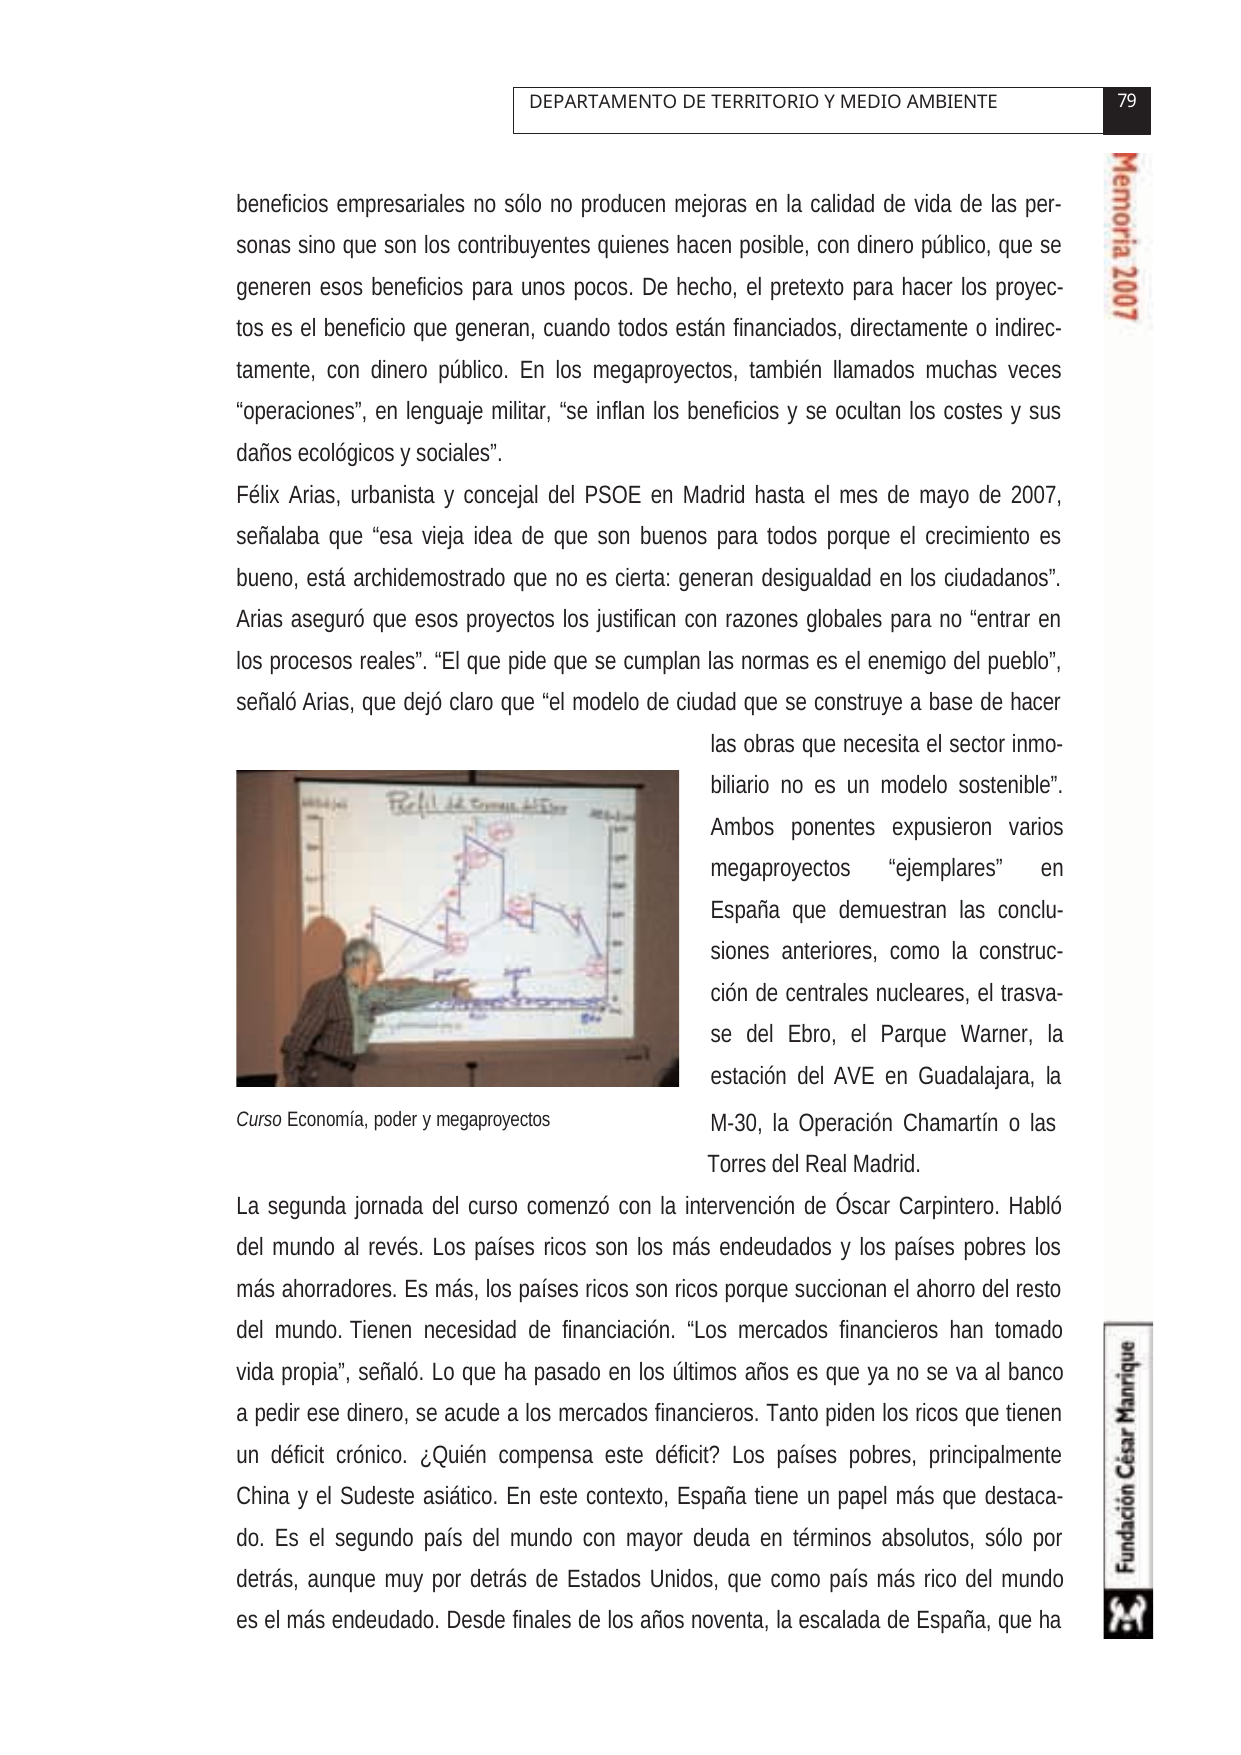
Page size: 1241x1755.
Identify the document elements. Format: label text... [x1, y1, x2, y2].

text M-30, la Operación Chamartín o las Torres del Real Madrid. [707, 1108, 1064, 1178]
text Curso Economía, poder y megaproyectos [236, 1107, 558, 1131]
text las obras que necesita el sector inmo-biliario no es un modelo sostenible”. Ambos ponentes expusieron varios megaproyectos “ejemplares” en España que demuestran las conclu-siones anteriores, como la construc-ción de centrales nucleares, el trasva-se del Ebro, el Parque Warner, la estación del AVE en Guadalajara, la [710, 729, 1064, 1089]
text Félix Arias, urbanista y concejal del PSOE en Madrid hasta el mes de mayo de 2007, señalaba que “esa vieja idea de que son buenos para todos porque el crecimiento es bueno, está archidemostrado que no es cierta: generan desigualdad en los ciudadanos”. Arias aseguró que esos proyectos los justifican con razones globales para no “entrar en los procesos reales”. “El que pide que se cumplan las normas es el enemigo del pueblo”, señaló Arias, que dejó claro que “el modelo de ciudad que se construye a base de hacer [236, 480, 1064, 716]
text beneficios empresariales no sólo no producen mejoras en la calidad de vida de las per-sonas sino que son los contribuyentes quienes hacen posible, con dinero público, que se generen esos beneficios para unos pocos. De hecho, el pretexto para hacer los proyec-tos es el beneficio que generan, cuando todos están financiados, directamente o indirec-tamente, con dinero público. En los megaproyectos, también llamados muchas veces “operaciones”, en lenguaje militar, “se inflan los beneficios y se ocultan los costes y sus daños ecológicos y sociales”. [236, 189, 1063, 466]
text La segunda jornada del curso comenzó con la intervención de Óscar Carpintero. Habló del mundo al revés. Los países ricos son los más endeudados y los países pobres los más ahorradores. Es más, los países ricos son ricos porque succionan el ahorro del resto del mundo. Tienen necesidad de financiación. “Los mercados financieros han tomado vida propia”, señaló. Lo que ha pasado en los últimos años es que ya no se va al banco a pedir ese dinero, se acude a los mercados financieros. Tanto piden los ricos que tienen un déficit crónico. ¿Quién compensa este déficit? Los países pobres, principalmente China y el Sudeste asiático. En este contexto, España tiene un papel más que destaca-do. Es el segundo país del mundo con mayor deuda en términos absolutos, sólo por detrás, aunque muy por detrás de Estados Unidos, que como país más rico del mundo es el más endeudado. Desde finales de los años noventa, la escalada de España, que ha [236, 1191, 1064, 1634]
